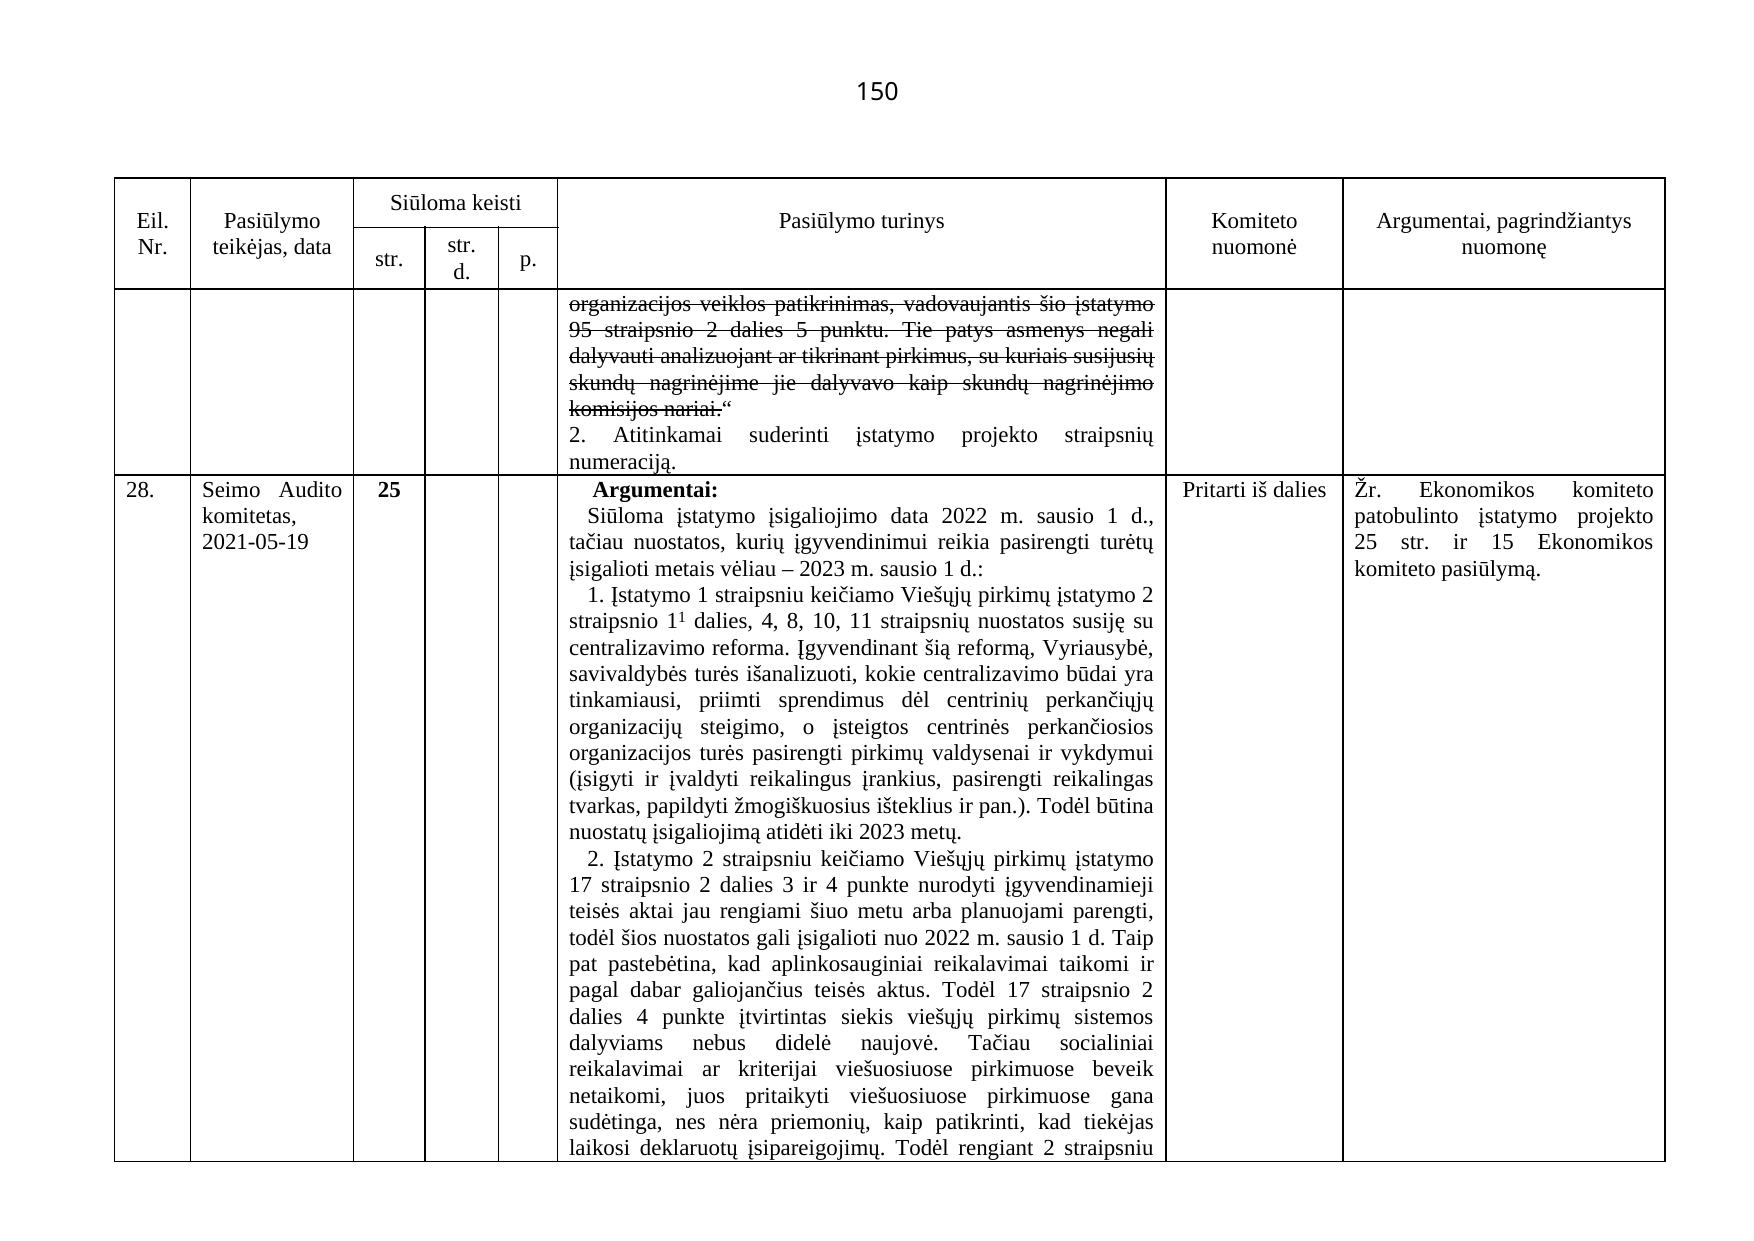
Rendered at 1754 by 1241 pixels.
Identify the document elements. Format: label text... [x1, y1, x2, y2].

table_cell [1344, 290, 1664, 474]
table_cell [426, 290, 498, 474]
table_cell str. d. [426, 228, 498, 288]
table_cell [499, 290, 557, 474]
table_cell organizacijos veiklos patikrinimas, vadovaujantis šio įstatymo 95 straipsnio 2 dalies 5 punktu. Tie patys asmenys negali dalyvauti analizuojant ar tikrinant pirkimus, su kuriais susijusių skundų nagrinėjime jie dalyvavo kaip skundų nagrinėjimo komisijos nariai.“ 2. Atitinkamai suderinti įstatymo projekto straipsnių numeraciją. [558, 290, 1165, 474]
table_cell [426, 476, 498, 1161]
table_cell [191, 290, 353, 474]
table_cell p. [499, 228, 557, 288]
table_header Siūloma keisti [354, 179, 557, 226]
table_cell Seimo Audito komitetas, 2021-05-19 [191, 476, 353, 1161]
table_cell [354, 290, 424, 474]
table_header Komiteto nuomonė [1167, 179, 1342, 288]
table_cell [499, 476, 557, 1161]
table_header Argumentai, pagrindžiantys nuomonę [1344, 179, 1664, 288]
table_header Eil. Nr. [115, 179, 190, 288]
table_cell Pritarti iš dalies [1167, 476, 1342, 1161]
table_cell [115, 290, 190, 474]
table_header Pasiūlymo turinys [558, 179, 1165, 288]
table_cell 28. [115, 476, 190, 1161]
table_cell [1167, 290, 1342, 474]
table_cell Argumentai: Siūloma įstatymo įsigaliojimo data 2022 m. sausio 1 d., tačiau nuostatos, kurių įgyvendinimui reikia pasirengti turėtų įsigalioti metais vėliau – 2023 m. sausio 1 d.: 1. Įstatymo 1 straipsniu keičiamo Viešųjų pirkimų įstatymo 2 straipsnio 11 dalies, 4, 8, 10, 11 straipsnių nuostatos susiję su centralizavimo reforma. Įgyvendinant šią reformą, Vyriausybė, savivaldybės turės išanalizuoti, kokie centralizavimo būdai yra tinkamiausi, priimti sprendimus dėl centrinių perkančiųjų organizacijų steigimo, o įsteigtos centrinės perkančiosios organizacijos turės pasirengti pirkimų valdysenai ir vykdymui (įsigyti ir įvaldyti reikalingus įrankius, pasirengti reikalingas tvarkas, papildyti žmogiškuosius išteklius ir pan.). Todėl būtina nuostatų įsigaliojimą atidėti iki 2023 metų. 2. Įstatymo 2 straipsniu keičiamo Viešųjų pirkimų įstatymo 17 straipsnio 2 dalies 3 ir 4 punkte nurodyti įgyvendinamieji teisės aktai jau rengiami šiuo metu arba planuojami parengti, todėl šios nuostatos gali įsigalioti nuo 2022 m. sausio 1 d. Taip pat pastebėtina, kad aplinkosauginiai reikalavimai taikomi ir pagal dabar galiojančius teisės aktus. Todėl 17 straipsnio 2 dalies 4 punkte įtvirtintas siekis viešųjų pirkimų sistemos dalyviams nebus didelė naujovė. Tačiau socialiniai reikalavimai ar kriterijai viešuosiuose pirkimuose beveik netaikomi, juos pritaikyti viešuosiuose pirkimuose gana sudėtinga, nes nėra priemonių, kaip patikrinti, kad tiekėjas laikosi deklaruotų įsipareigojimų. Todėl rengiant 2 straipsniu [558, 476, 1165, 1161]
table_cell str. [354, 228, 424, 288]
table_cell Žr. Ekonomikos komiteto patobulinto įstatymo projekto 25 str. ir 15 Ekonomikos komiteto pasiūlymą. [1344, 476, 1664, 1161]
table_header Pasiūlymo teikėjas, data [191, 179, 353, 288]
table_cell 25 [354, 476, 424, 1161]
